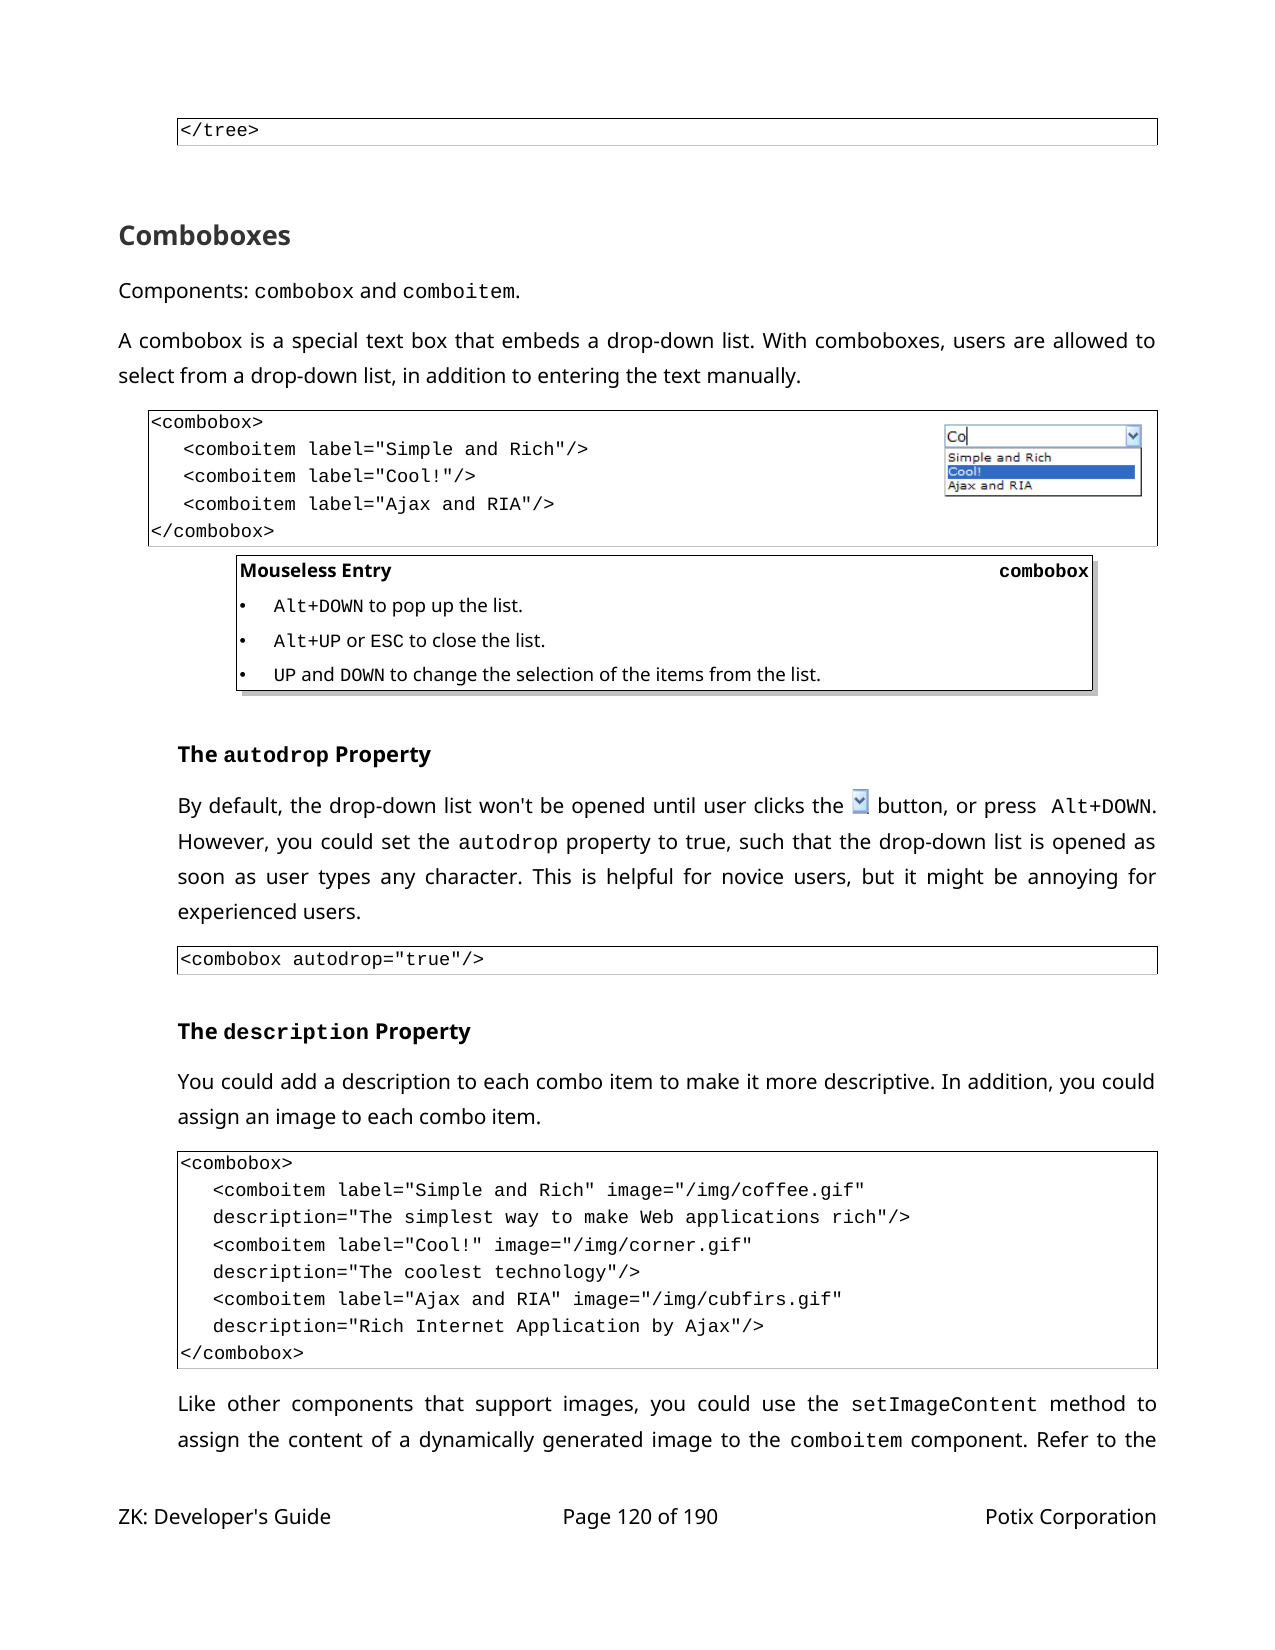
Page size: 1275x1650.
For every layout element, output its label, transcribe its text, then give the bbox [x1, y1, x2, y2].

text description="The simplest way to make Web applications rich"/> [178, 1205, 1157, 1229]
text <comboitem label="Ajax and RIA" image="/img/cubfirs.gif" [178, 1287, 1157, 1311]
subtitle Comboboxes [118, 216, 1157, 253]
text </tree> [178, 119, 1157, 145]
text <comboitem label="Cool!"/> [149, 464, 941, 488]
text </combobox> [149, 519, 1157, 546]
text Like other components that support images, you could use the setImageContent method to assign the content of a dynamically generated image to the comboitem component. Refer to the [177, 1389, 1157, 1453]
picture [852, 789, 870, 814]
text description="The coolest technology"/> [178, 1260, 1157, 1284]
text <comboitem label="Simple and Rich" image="/img/coffee.gif" [178, 1178, 1157, 1202]
text <combobox> [178, 1152, 1157, 1175]
text Components: combobox and comboitem. [118, 277, 1157, 305]
text <combobox> [149, 411, 1157, 434]
list UP and DOWN to change the selection of the items from the list. [237, 658, 1092, 690]
text A combobox is a special text box that embeds a drop-down list. With comboboxes, users are allowed to select from a drop-down list, in addition to entering the text manually. [118, 326, 1157, 389]
list Alt+DOWN to pop up the list. [237, 589, 1092, 618]
text <comboitem label="Cool!" image="/img/corner.gif" [178, 1232, 1157, 1257]
subtitle The autodrop Property [177, 739, 1157, 769]
text By default, the drop-down list won't be opened until user clicks the button, or press Alt+DOWN. However, you could set the autodrop property to true, such that the drop-down list is opened as soon as user types any character. This is helpful for novice users, but it might be annoying for experienced users. [177, 789, 1157, 926]
picture [941, 421, 1150, 500]
text <combobox autodrop="true"/> [178, 947, 1157, 974]
text description="Rich Internet Application by Ajax"/> [178, 1314, 1157, 1338]
subtitle The description Property [177, 1016, 1157, 1046]
text Mouseless Entry combobox [237, 556, 1092, 583]
text You could add a description to each combo item to make it more descriptive. In addition, you could assign an image to each combo item. [177, 1067, 1157, 1130]
text <comboitem label="Ajax and RIA"/> [149, 491, 1157, 516]
text <comboitem label="Simple and Rich"/> [149, 437, 941, 461]
text </combobox> [178, 1341, 1157, 1368]
list Alt+UP or ESC to close the list. [237, 624, 1092, 653]
